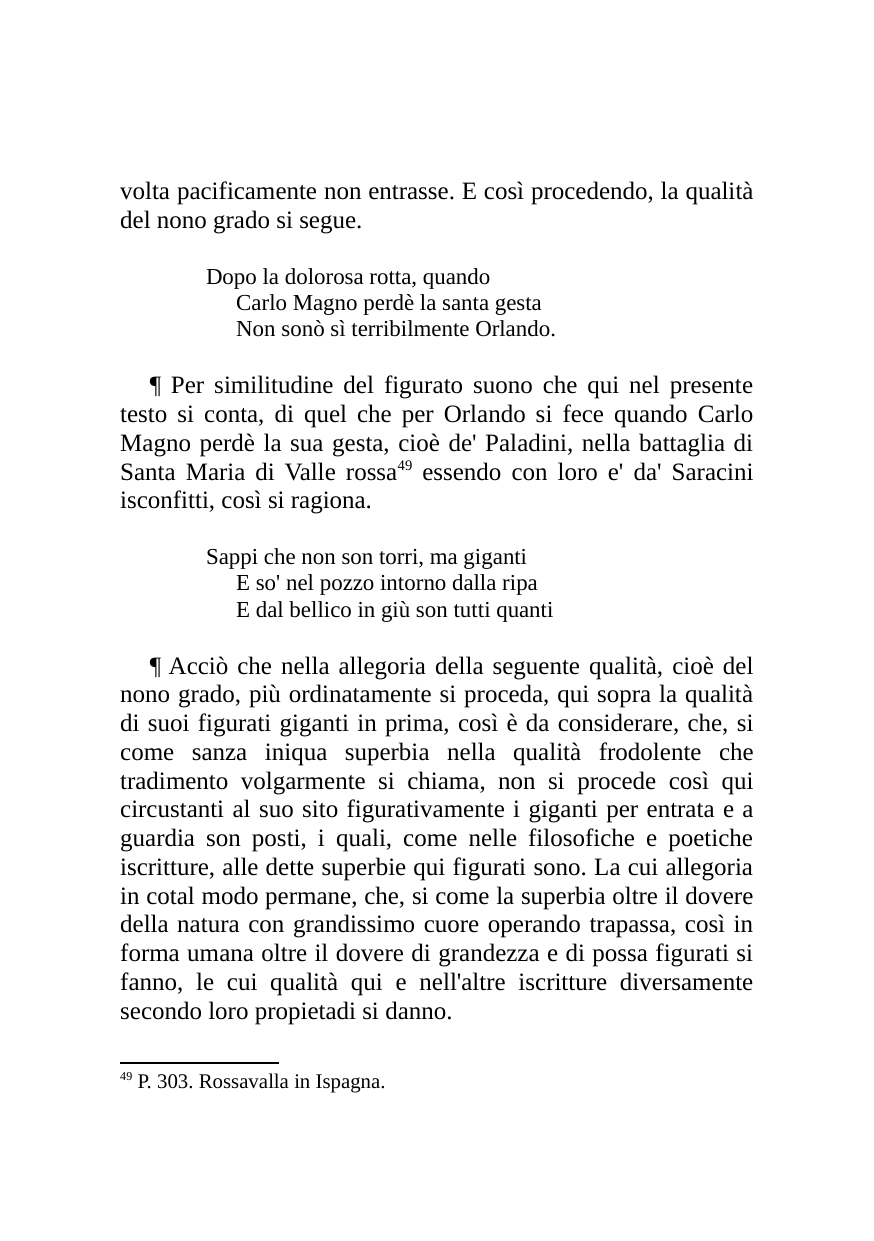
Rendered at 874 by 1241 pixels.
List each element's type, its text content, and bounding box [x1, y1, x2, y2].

text ¶ Acciò che nella allegoria della seguente qualità, cioè del nono grado, più ordinatamente si proceda, qui sopra la qualità di suoi figurati giganti in prima, così è da considerare, che, si come sanza iniqua superbia nella qualità frodolente che tradimento volgarmente si chiama, non si procede così qui circustanti al suo sito figurativamente i giganti per entrata e a guardia son posti, i quali, come nelle filosofiche e poetiche iscritture, alle dette superbie qui figurati sono. La cui allegoria in cotal modo permane, che, si come la superbia oltre il dovere della natura con grandissimo cuore operando trapassa, così in forma umana oltre il dovere di grandezza e di possa figurati si fanno, le cui qualità qui e nell'altre iscritture diversamente secondo loro propietadi si danno. [120, 651, 754, 1024]
text Carlo Magno perdè la santa gesta [195, 289, 754, 315]
text Sappi che non son torri, ma giganti [176, 543, 754, 569]
text volta pacificamente non entrasse. E così procedendo, la qualità del nono grado si segue. [120, 176, 754, 234]
text E so' nel pozzo intorno dalla ripa [195, 569, 754, 596]
text P. 303. Rossavalla in Ispagna. [120, 1069, 754, 1093]
text ¶ Per similitudine del figurato suono che qui nel presente testo si conta, di quel che per Orlando si fece quando Carlo Magno perdè la sua gesta, cioè de' Paladini, nella battaglia di Santa Maria di Valle rossa essendo con loro e' da' Saracini isconfitti, così si ragiona. [120, 371, 754, 514]
text E dal bellico in giù son tutti quanti [195, 596, 754, 622]
text Non sonò sì terribilmente Orlando. [195, 315, 754, 342]
text Dopo la dolorosa rotta, quando [176, 263, 754, 289]
